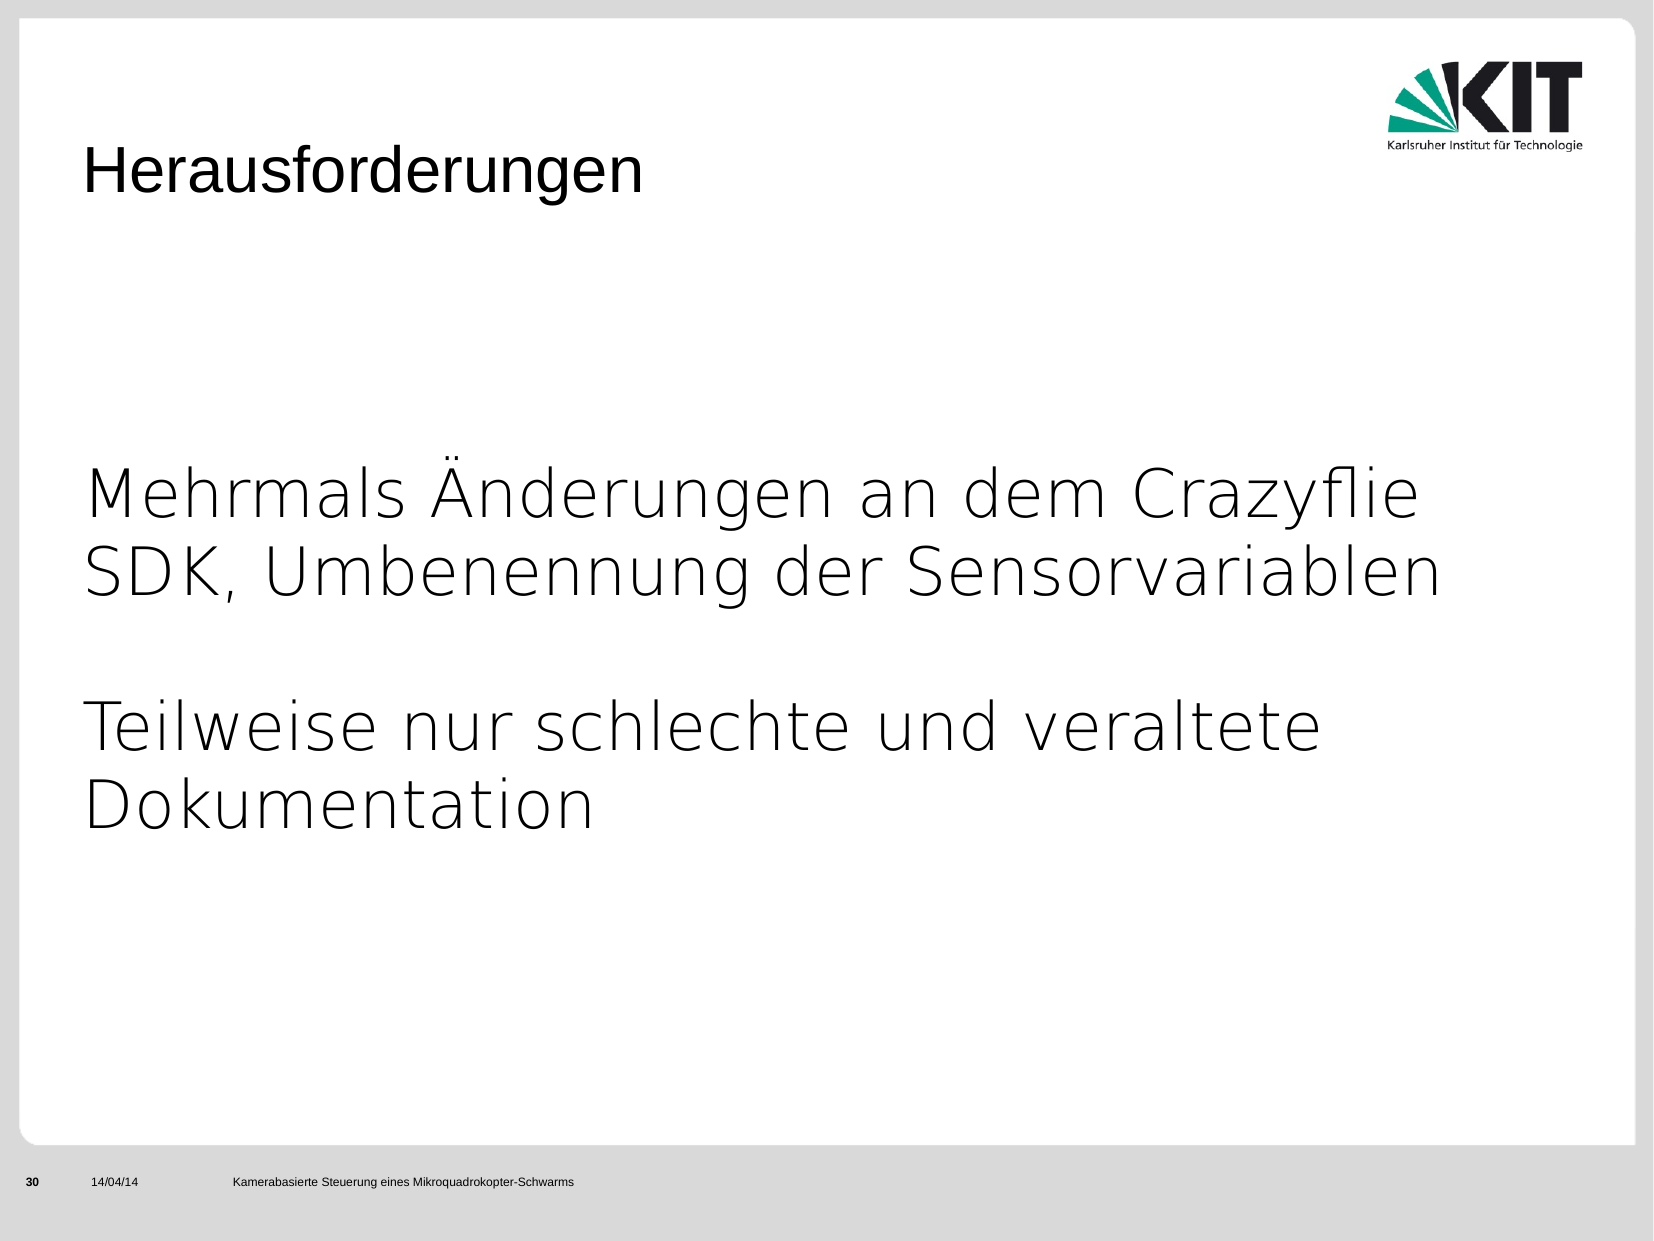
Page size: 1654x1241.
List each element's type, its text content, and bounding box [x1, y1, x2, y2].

title Herausforderungen [82, 49, 1571, 257]
picture [0, 0, 1654, 1241]
subtitle Mehrmals Änderungen an dem Crazyflie SDK, Umbenennung der Sensorvariablen Teilweise nur schlechte und veraltete Dokumentation [82, 290, 1571, 1010]
